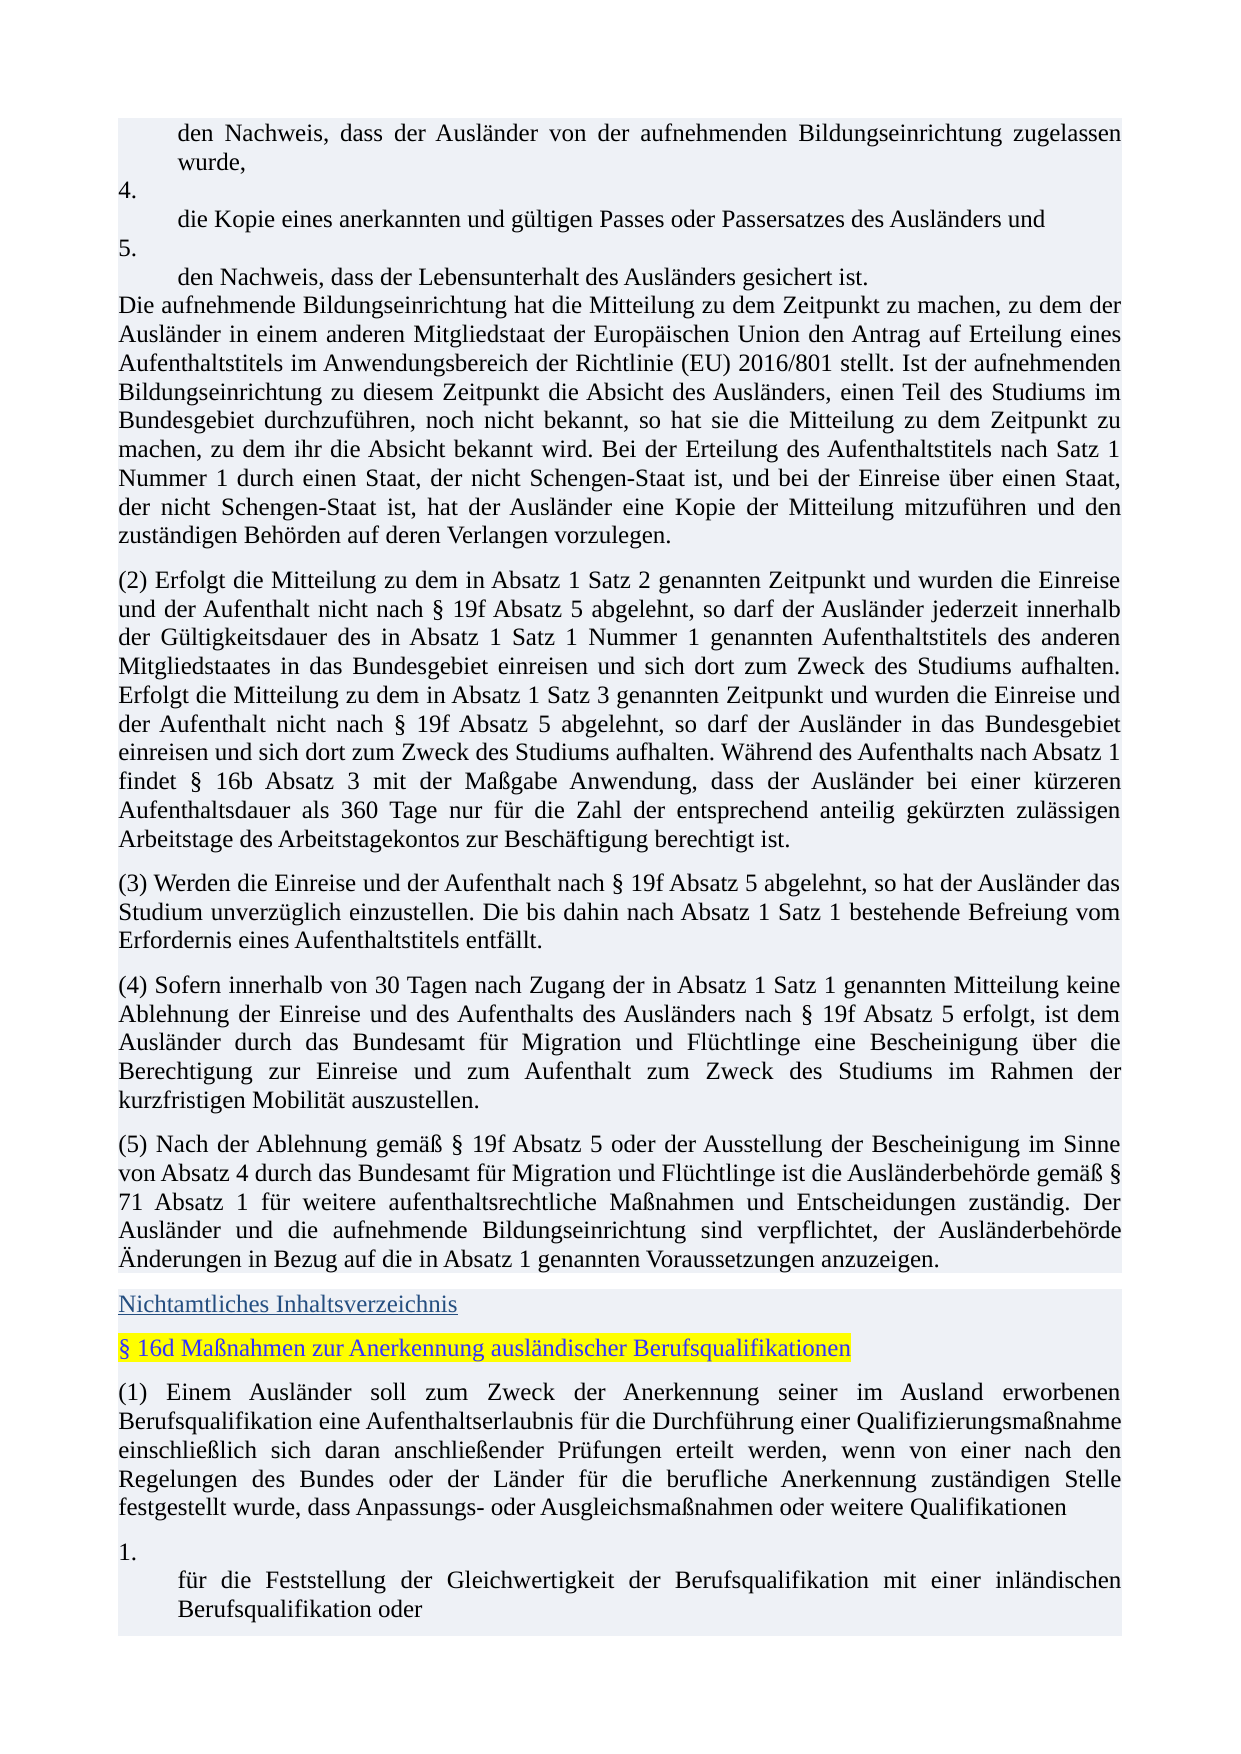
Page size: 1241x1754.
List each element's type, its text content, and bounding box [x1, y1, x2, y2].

subtitle 5. [118, 233, 1122, 262]
subtitle 1. [118, 1537, 1122, 1566]
subtitle 4. [118, 176, 1122, 204]
text Die aufnehmende Bildungseinrichtung hat die Mitteilung zu dem Zeitpunkt zu machen, zu dem der Ausländer in einem anderen Mitgliedstaat der Europäischen Union den Antrag auf Erteilung eines Aufenthaltstitels im Anwendungsbereich der Richtlinie (EU) 2016/801 stellt. Ist der aufnehmenden Bildungseinrichtung zu diesem Zeitpunkt die Absicht des Ausländers, einen Teil des Studiums im Bundesgebiet durchzuführen, noch nicht bekannt, so hat sie die Mitteilung zu dem Zeitpunkt zu machen, zu dem ihr die Absicht bekannt wird. Bei der Erteilung des Aufenthaltstitels nach Satz 1 Nummer 1 durch einen Staat, der nicht Schengen-Staat ist, und bei der Einreise über einen Staat, der nicht Schengen-Staat ist, hat der Ausländer eine Kopie der Mitteilung mitzuführen und den zuständigen Behörden auf deren Verlangen vorzulegen. [118, 291, 1122, 549]
list für die Feststellung der Gleichwertigkeit der Berufsqualifikation mit einer inländischen Berufsqualifikation oder [177, 1566, 1122, 1623]
text (3) Werden die Einreise und der Aufenthalt nach § 19f Absatz 5 abgelehnt, so hat der Ausländer das Studium unverzüglich einzustellen. Die bis dahin nach Absatz 1 Satz 1 bestehende Befreiung vom Erfordernis eines Aufenthaltstitels entfällt. [118, 868, 1122, 954]
text (4) Sofern innerhalb von 30 Tagen nach Zugang der in Absatz 1 Satz 1 genannten Mitteilung keine Ablehnung der Einreise und des Aufenthalts des Ausländers nach § 19f Absatz 5 erfolgt, ist dem Ausländer durch das Bundesamt für Migration und Flüchtlinge eine Bescheinigung über die Berechtigung zur Einreise und zum Aufenthalt zum Zweck des Studiums im Rahmen der kurzfristigen Mobilität auszustellen. [118, 970, 1122, 1114]
text (2) Erfolgt die Mitteilung zu dem in Absatz 1 Satz 2 genannten Zeitpunkt und wurden die Einreise und der Aufenthalt nicht nach § 19f Absatz 5 abgelehnt, so darf der Ausländer jederzeit innerhalb der Gültigkeitsdauer des in Absatz 1 Satz 1 Nummer 1 genannten Aufenthaltstitels des anderen Mitgliedstaates in das Bundesgebiet einreisen und sich dort zum Zweck des Studiums aufhalten. Erfolgt die Mitteilung zu dem in Absatz 1 Satz 3 genannten Zeitpunkt und wurden die Einreise und der Aufenthalt nicht nach § 19f Absatz 5 abgelehnt, so darf der Ausländer in das Bundesgebiet einreisen und sich dort zum Zweck des Studiums aufhalten. Während des Aufenthalts nach Absatz 1 findet § 16b Absatz 3 mit der Maßgabe Anwendung, dass der Ausländer bei einer kürzeren Aufenthaltsdauer als 360 Tage nur für die Zahl der entsprechend anteilig gekürzten zulässigen Arbeitstage des Arbeitstagekontos zur Beschäftigung berechtigt ist. [118, 565, 1122, 852]
list die Kopie eines anerkannten und gültigen Passes oder Passersatzes des Ausländers und [177, 204, 1122, 233]
text (1) Einem Ausländer soll zum Zweck der Anerkennung seiner im Ausland erworbenen Berufsqualifikation eine Aufenthaltserlaubnis für die Durchführung einer Qualifizierungsmaßnahme einschließlich sich daran anschließender Prüfungen erteilt werden, wenn von einer nach den Regelungen des Bundes oder der Länder für die berufliche Anerkennung zuständigen Stelle festgestellt wurde, dass Anpassungs- oder Ausgleichsmaßnahmen oder weitere Qualifikationen [118, 1377, 1122, 1521]
text (5) Nach der Ablehnung gemäß § 19f Absatz 5 oder der Ausstellung der Bescheinigung im Sinne von Absatz 4 durch das Bundesamt für Migration und Flüchtlinge ist die Ausländerbehörde gemäß § 71 Absatz 1 für weitere aufenthaltsrechtliche Maßnahmen und Entscheidungen zuständig. Der Ausländer und die aufnehmende Bildungseinrichtung sind verpflichtet, der Ausländerbehörde Änderungen in Bezug auf die in Absatz 1 genannten Voraussetzungen anzuzeigen. [118, 1129, 1122, 1273]
list den Nachweis, dass der Lebensunterhalt des Ausländers gesichert ist. [177, 262, 1122, 291]
text Nichtamtliches Inhaltsverzeichnis [118, 1289, 1122, 1317]
subtitle § 16d Maßnahmen zur Anerkennung ausländischer Berufsqualifikationen [118, 1333, 1122, 1362]
list den Nachweis, dass der Ausländer von der aufnehmenden Bildungseinrichtung zugelassen wurde, [177, 118, 1122, 176]
